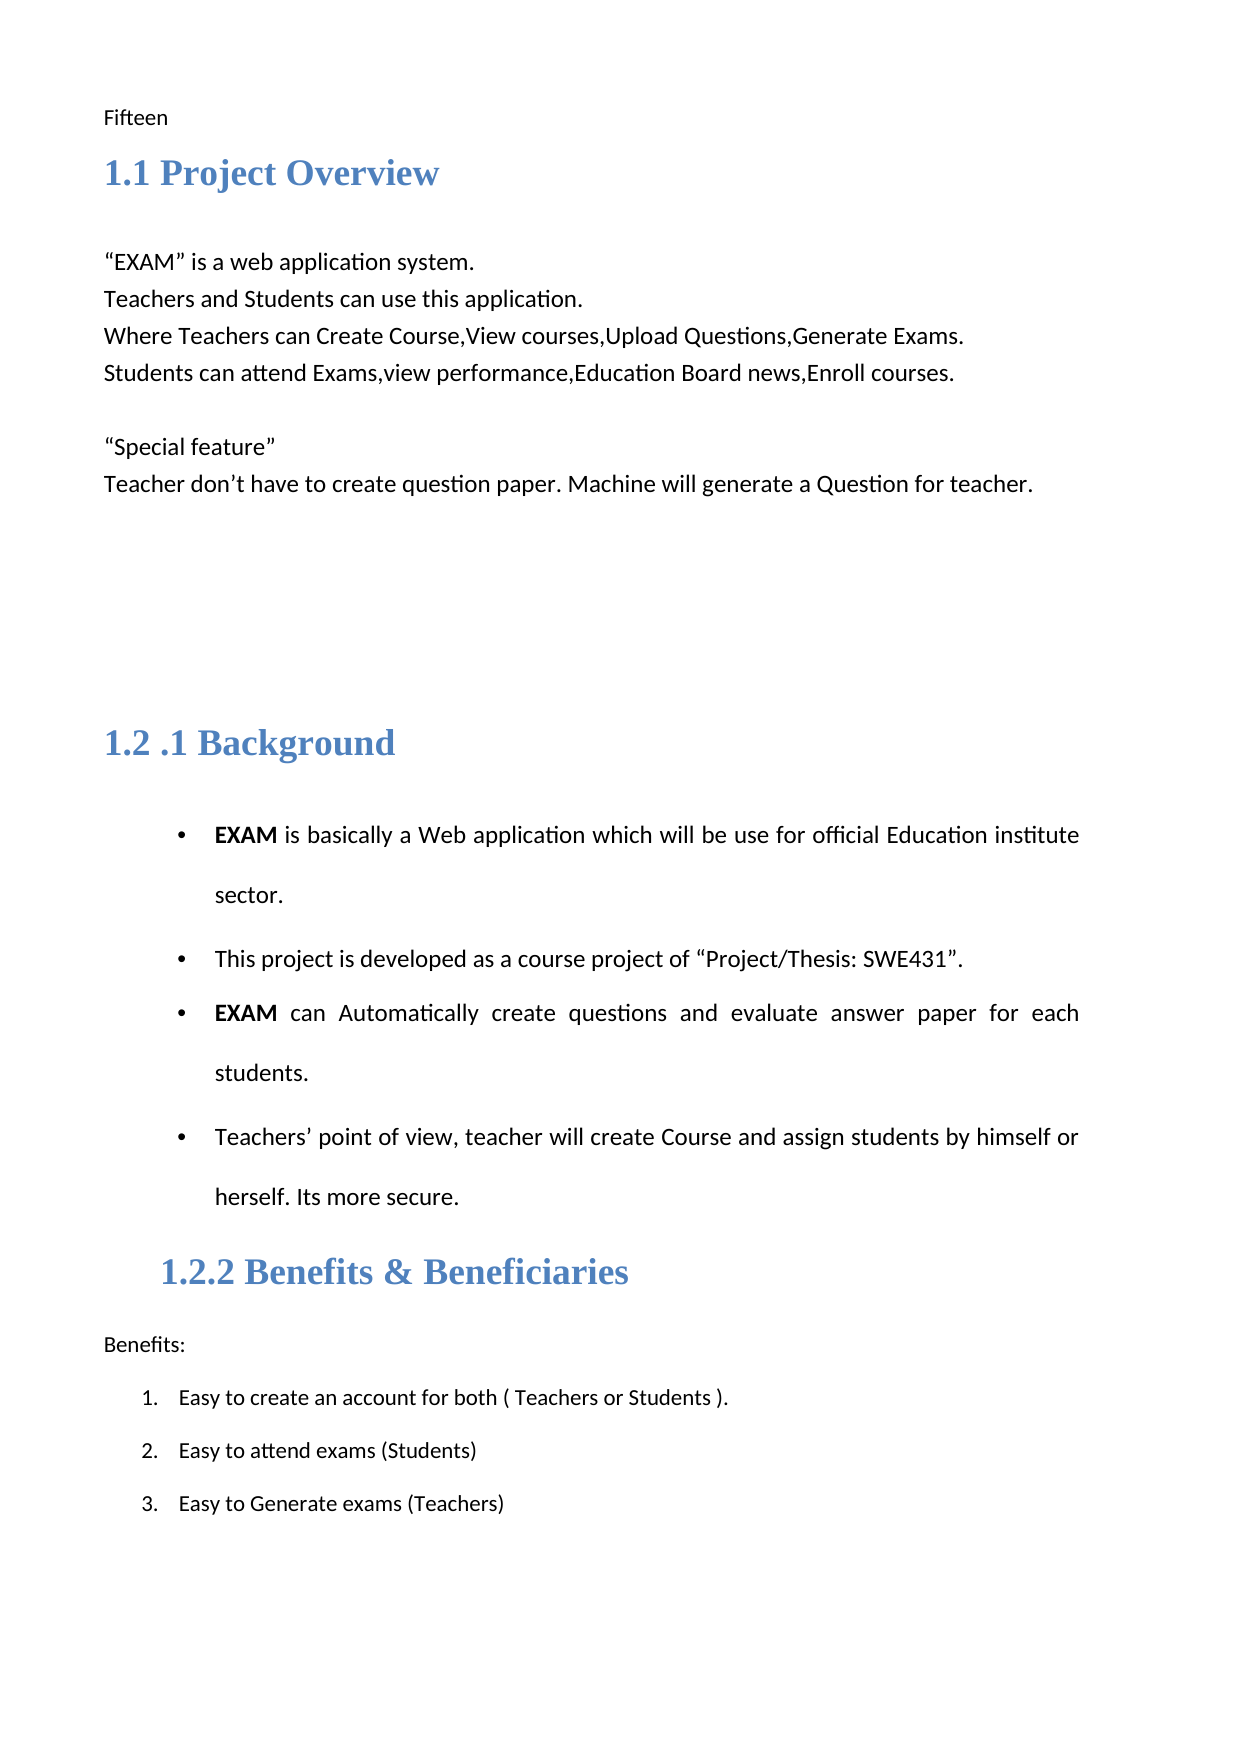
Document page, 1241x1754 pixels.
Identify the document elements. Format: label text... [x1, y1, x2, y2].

list Easy to attend exams (Students) [141, 1436, 1090, 1464]
list EXAM can Automatically create questions and evaluate answer paper for each students. [177, 997, 1081, 1087]
subtitle 1.2.2 Benefits & Beneficiaries [103, 1249, 1090, 1292]
subtitle .1 Background [103, 720, 1090, 763]
list EXAM is basically a Web application which will be use for official Education institute sector. [177, 819, 1081, 909]
list Easy to create an account for both ( Teachers or Students ). [141, 1383, 1090, 1411]
text “EXAM” is a web application system. [103, 246, 1090, 277]
subtitle Project Overview [103, 150, 1090, 193]
text Teacher don’t have to create question paper. Machine will generate a Question for teacher. [103, 468, 1090, 499]
text Students can attend Exams,view performance,Education Board news,Enroll courses. [103, 357, 1090, 388]
text “Special feature” [103, 431, 1090, 462]
text Teachers and Students can use this application. [103, 283, 1090, 314]
list This project is developed as a course project of “Project/Thesis: SWE431”. [177, 943, 1081, 974]
list Teachers’ point of view, teacher will create Course and assign students by himself or herself. Its more secure. [177, 1121, 1081, 1211]
text Where Teachers can Create Course,View courses,Upload Questions,Generate Exams. [103, 320, 1090, 351]
text Benefits: [103, 1330, 1090, 1358]
list Easy to Generate exams (Teachers) [141, 1489, 1090, 1517]
